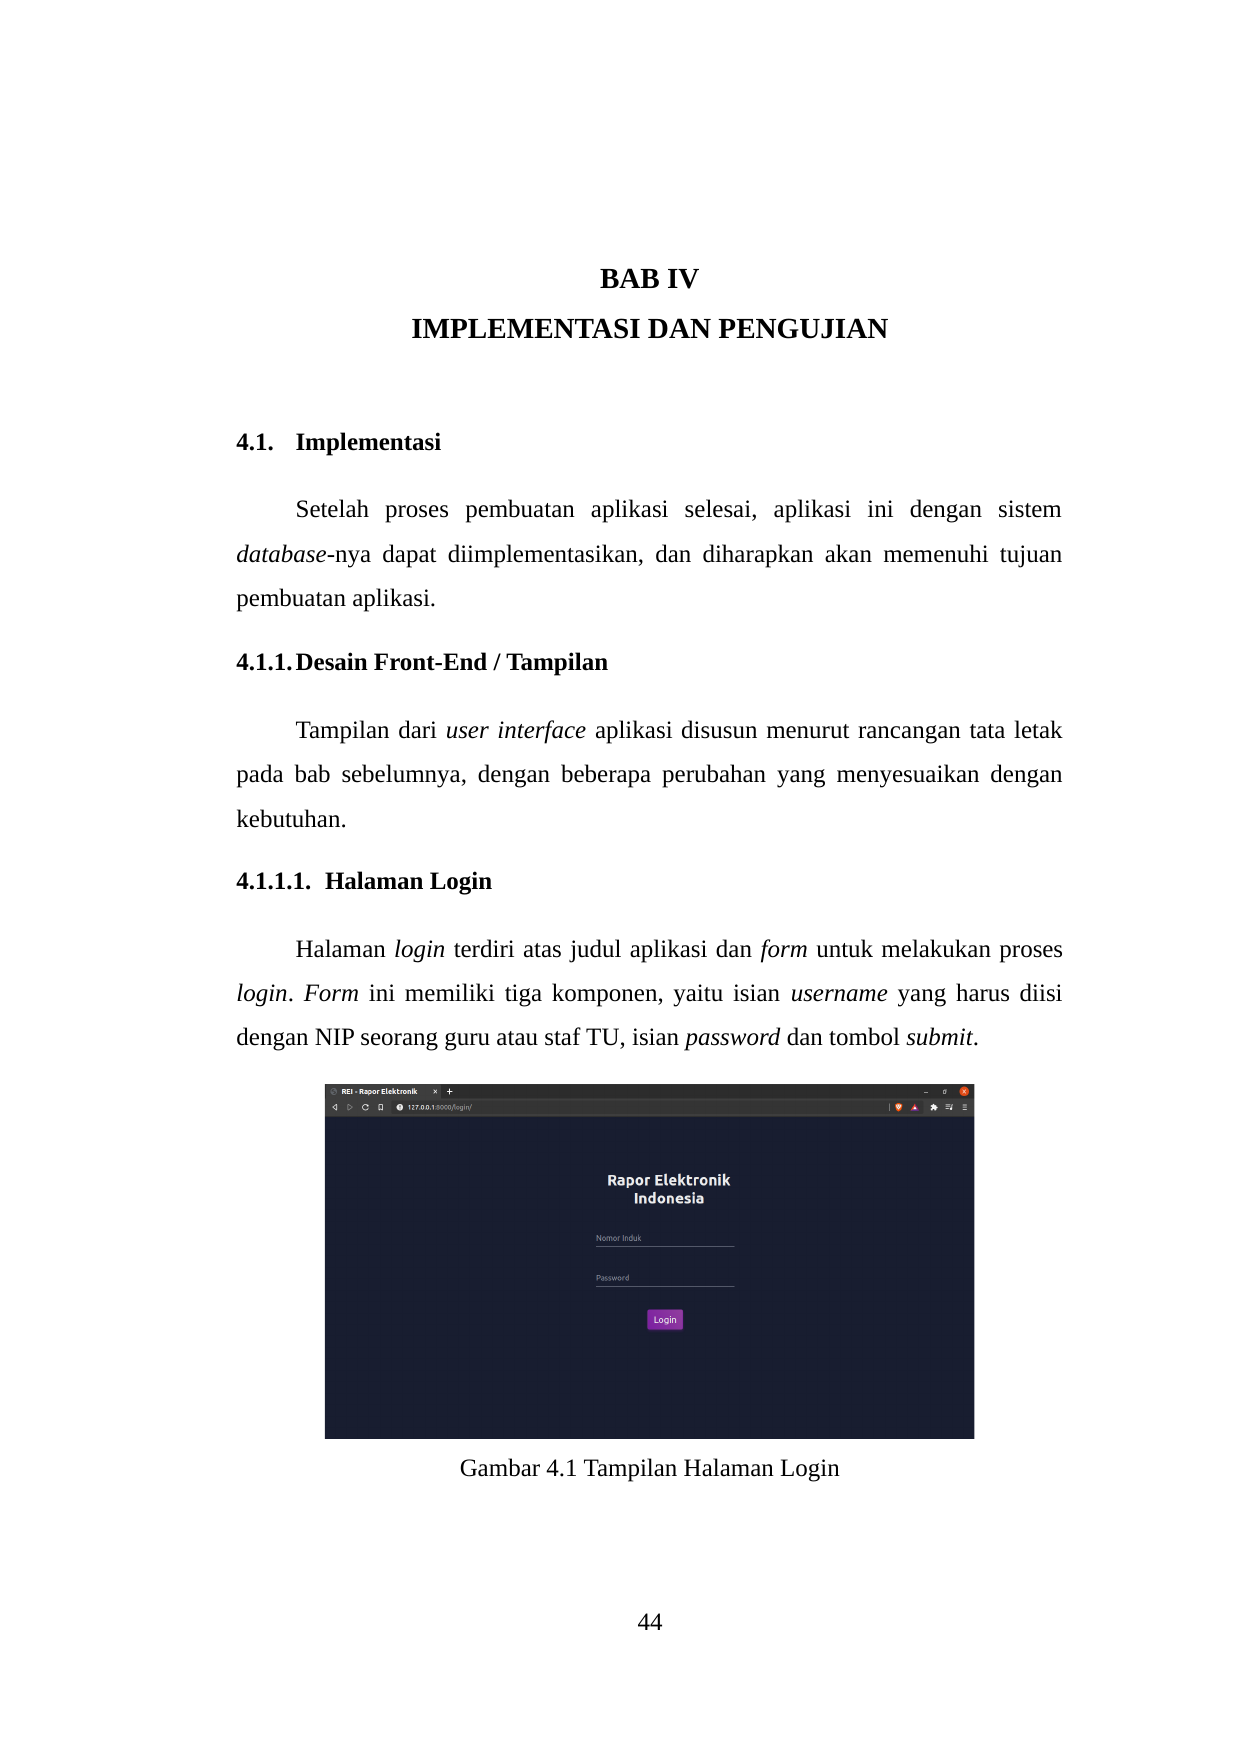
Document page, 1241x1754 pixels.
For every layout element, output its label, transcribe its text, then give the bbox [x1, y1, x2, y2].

text Tampilan dari user interface aplikasi disusun menurut rancangan tata letak pada bab sebelumnya, dengan beberapa perubahan yang menyesuaikan dengan kebutuhan. [236, 703, 1063, 836]
subtitle Desain Front-End / Tampilan [236, 647, 1063, 676]
subtitle Implementasi [236, 427, 1063, 456]
text Setelah proses pembuatan aplikasi selesai, aplikasi ini dengan sistem database-nya dapat diimplementasikan, dan diharapkan akan memenuhi tujuan pembuatan aplikasi. [236, 482, 1063, 615]
text Gambar 4.1 Tampilan Halaman Login [325, 1439, 974, 1482]
picture [324, 1084, 975, 1439]
text Halaman login terdiri atas judul aplikasi dan form untuk melakukan proses login. Form ini memiliki tiga komponen, yaitu isian username yang harus diisi dengan NIP seorang guru atau staf TU, isian password dan tombol submit. [236, 922, 1063, 1054]
subtitle BAB IV IMPLEMENTASI DAN PENGUJIAN [236, 261, 1063, 345]
subtitle Halaman Login [236, 866, 1063, 895]
